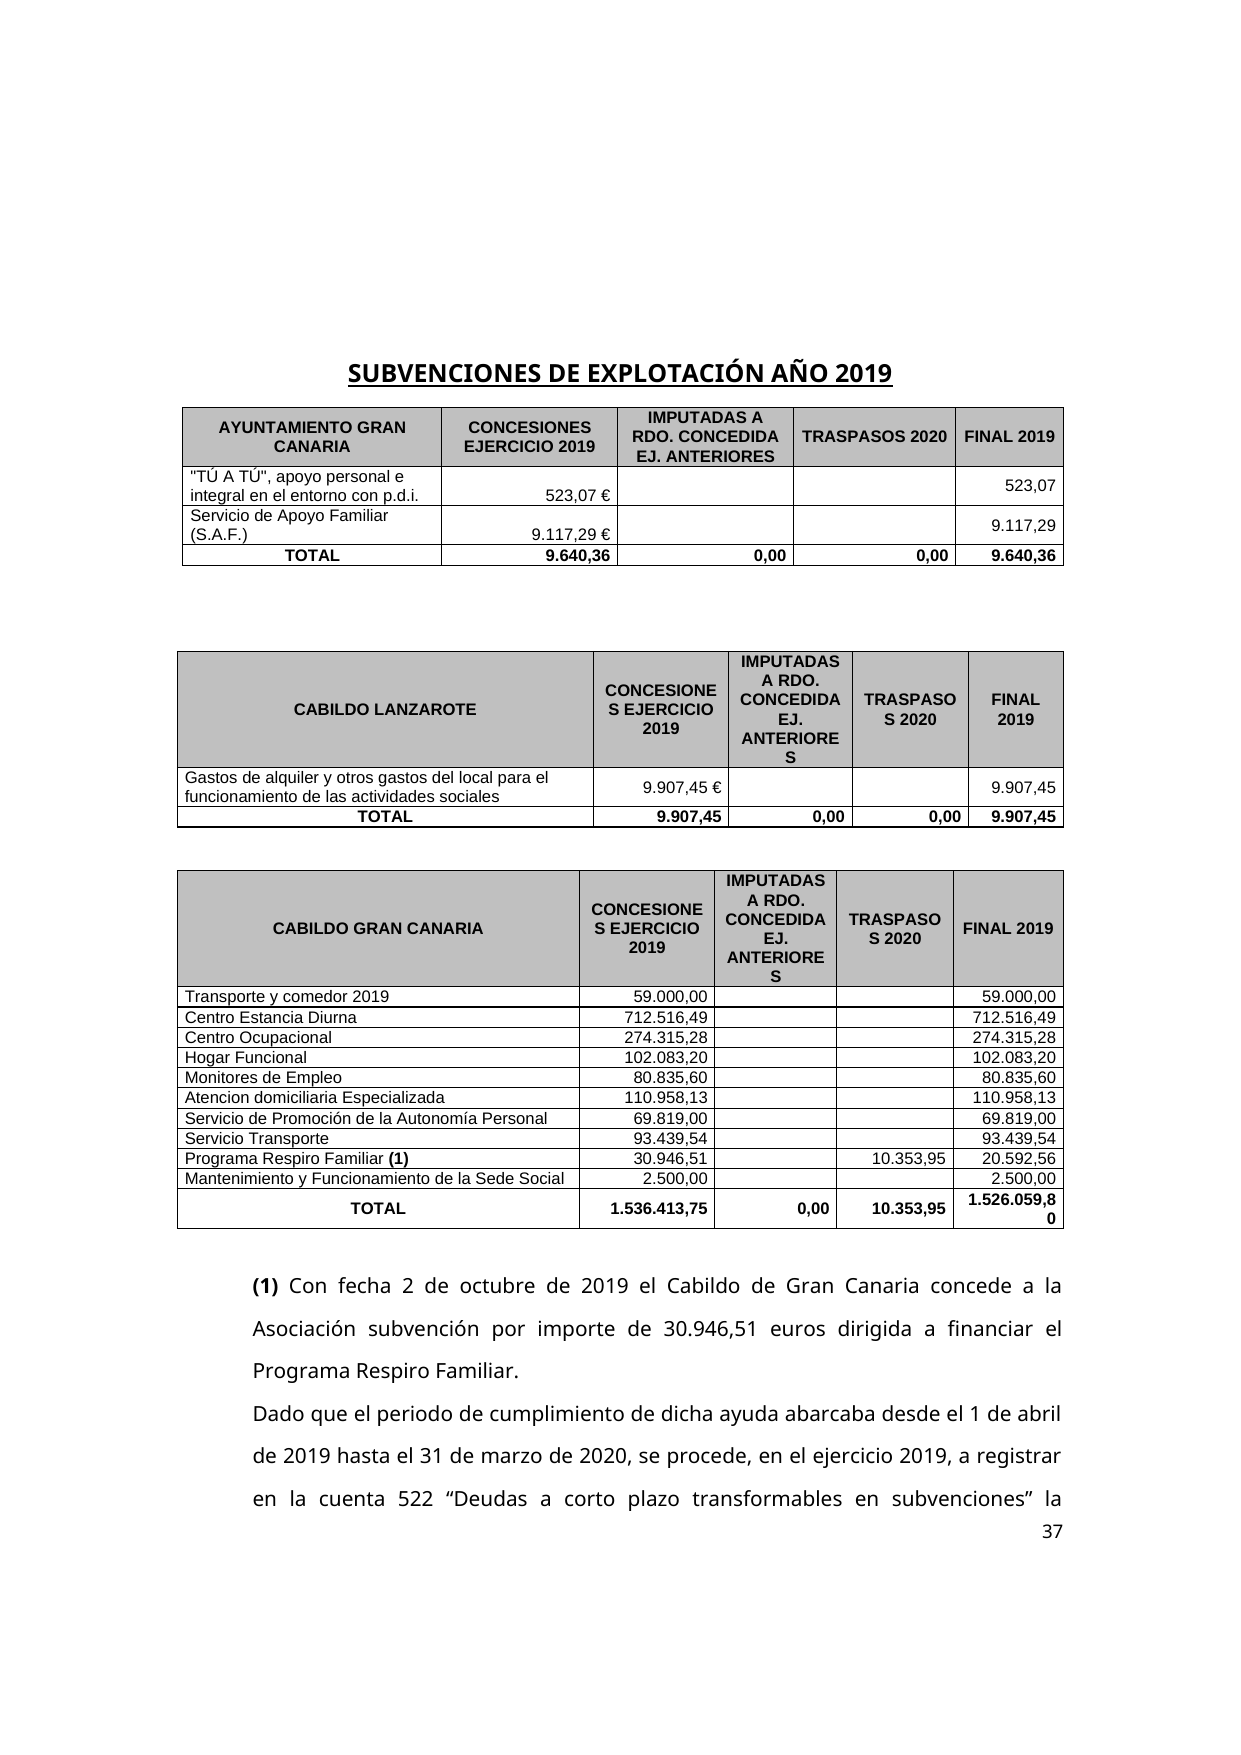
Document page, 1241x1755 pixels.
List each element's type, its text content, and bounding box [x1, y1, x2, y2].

table_cell Gastos de alquiler y otros gastos del local para el funcionamiento de las actividades sociales [178, 768, 593, 806]
table_cell 80.835,60 [580, 1068, 714, 1087]
table_cell [853, 768, 968, 806]
table_cell 110.958,13 [580, 1088, 714, 1107]
table_cell Centro Ocupacional [178, 1028, 579, 1047]
table_header TRASPASOS 2020 [794, 408, 955, 466]
table_cell Mantenimiento y Funcionamiento de la Sede Social [178, 1169, 579, 1188]
table_cell 9.640,36 [442, 545, 617, 564]
table_cell [837, 1068, 953, 1087]
table_cell [715, 1129, 836, 1148]
table_cell 93.439,54 [580, 1129, 714, 1148]
table_cell 10.353,95 [837, 1149, 953, 1168]
table_cell [715, 1008, 836, 1027]
table_cell [837, 1048, 953, 1067]
table_cell [794, 467, 955, 505]
table_cell TOTAL [178, 1189, 579, 1228]
table_cell 523,07 € [442, 467, 617, 505]
table_cell TOTAL [178, 807, 593, 826]
table_cell 69.819,00 [580, 1109, 714, 1128]
table_cell [837, 1008, 953, 1027]
table_cell [715, 1068, 836, 1087]
table_cell [837, 987, 953, 1006]
table_cell "TÚ A TÚ", apoyo personal e integral en el entorno con p.d.i. [183, 467, 441, 505]
table_header AYUNTAMIENTO GRAN CANARIA [183, 408, 441, 466]
table_cell 110.958,13 [954, 1088, 1063, 1107]
table_header IMPUTADAS A RDO. CONCEDIDA EJ. ANTERIORES [618, 408, 793, 466]
table_cell [715, 1169, 836, 1188]
table_cell 9.907,45 [594, 807, 728, 826]
table_cell 712.516,49 [580, 1008, 714, 1027]
table_cell [837, 1088, 953, 1107]
table_cell [715, 1109, 836, 1128]
table_cell [715, 1088, 836, 1107]
table_header IMPUTADAS A RDO. CONCEDIDA EJ. ANTERIORES [729, 652, 852, 767]
table_cell 0,00 [794, 545, 955, 564]
table_cell 2.500,00 [580, 1169, 714, 1188]
table_cell 30.946,51 [580, 1149, 714, 1168]
table_cell 9.117,29 € [442, 506, 617, 544]
table_cell [794, 506, 955, 544]
table_cell [715, 987, 836, 1006]
table_cell Centro Estancia Diurna [178, 1008, 579, 1027]
table_cell [715, 1149, 836, 1168]
table_cell 274.315,28 [954, 1028, 1063, 1047]
table_cell 59.000,00 [580, 987, 714, 1006]
table_cell 9.117,29 [956, 506, 1063, 544]
table_cell 523,07 [956, 467, 1063, 505]
table_cell Atencion domiciliaria Especializada [178, 1088, 579, 1107]
table_cell 102.083,20 [580, 1048, 714, 1067]
table_cell [618, 506, 793, 544]
table_cell 9.907,45 [969, 807, 1063, 826]
table_header CONCESIONES EJERCICIO 2019 [580, 871, 714, 986]
table_cell [837, 1109, 953, 1128]
table_cell 20.592,56 [954, 1149, 1063, 1168]
table_cell [837, 1028, 953, 1047]
table_header CABILDO GRAN CANARIA [178, 871, 579, 986]
table_cell 0,00 [618, 545, 793, 564]
table_cell Servicio de Apoyo Familiar (S.A.F.) [183, 506, 441, 544]
table_cell Servicio de Promoción de la Autonomía Personal [178, 1109, 579, 1128]
table_cell Monitores de Empleo [178, 1068, 579, 1087]
table_cell 59.000,00 [954, 987, 1063, 1006]
table_cell Transporte y comedor 2019 [178, 987, 579, 1006]
table_cell 69.819,00 [954, 1109, 1063, 1128]
table_cell 0,00 [729, 807, 852, 826]
table_cell 274.315,28 [580, 1028, 714, 1047]
table_cell [837, 1129, 953, 1148]
table_cell [729, 768, 852, 806]
table_header FINAL 2019 [954, 871, 1063, 986]
table_cell 0,00 [853, 807, 968, 826]
table_cell [837, 1169, 953, 1188]
table_cell TOTAL [183, 545, 441, 564]
table_header TRASPASOS 2020 [837, 871, 953, 986]
table_cell [618, 467, 793, 505]
table_header CONCESIONES EJERCICIO 2019 [594, 652, 728, 767]
table_cell 1.536.413,75 [580, 1189, 714, 1228]
text (1) Con fecha 2 de octubre de 2019 el Cabildo de Gran Canaria concede a la Asociación subvención por importe de 30.946,51 euros dirigida a financiar el Programa Respiro Familiar. [252, 1271, 1063, 1385]
table_cell 10.353,95 [837, 1189, 953, 1228]
table_cell 9.907,45 € [594, 768, 728, 806]
table_cell [715, 1028, 836, 1047]
text SUBVENCIONES DE EXPLOTACIÓN AÑO 2019 [177, 356, 1063, 390]
table_cell 0,00 [715, 1189, 836, 1228]
table_cell [715, 1048, 836, 1067]
table_header FINAL 2019 [956, 408, 1063, 466]
table_cell 1.526.059,80 [954, 1189, 1063, 1228]
table_cell 2.500,00 [954, 1169, 1063, 1188]
table_cell 712.516,49 [954, 1008, 1063, 1027]
table_header IMPUTADAS A RDO. CONCEDIDA EJ. ANTERIORES [715, 871, 836, 986]
table_header TRASPASOS 2020 [853, 652, 968, 767]
table_cell Servicio Transporte [178, 1129, 579, 1148]
table_cell 102.083,20 [954, 1048, 1063, 1067]
table_header CABILDO LANZAROTE [178, 652, 593, 767]
table_cell 9.640,36 [956, 545, 1063, 564]
table_cell 9.907,45 [969, 768, 1063, 806]
table_cell Programa Respiro Familiar (1) [178, 1149, 579, 1168]
table_header FINAL 2019 [969, 652, 1063, 767]
table_cell 93.439,54 [954, 1129, 1063, 1148]
table_cell Hogar Funcional [178, 1048, 579, 1067]
text Dado que el periodo de cumplimiento de dicha ayuda abarcaba desde el 1 de abril de 2019 hasta el 31 de marzo de 2020, se procede, en el ejercicio 2019, a registrar en la cuenta 522 “Deudas a corto plazo transformables en subvenciones” la [252, 1399, 1063, 1513]
table_header CONCESIONES EJERCICIO 2019 [442, 408, 617, 466]
table_cell 80.835,60 [954, 1068, 1063, 1087]
